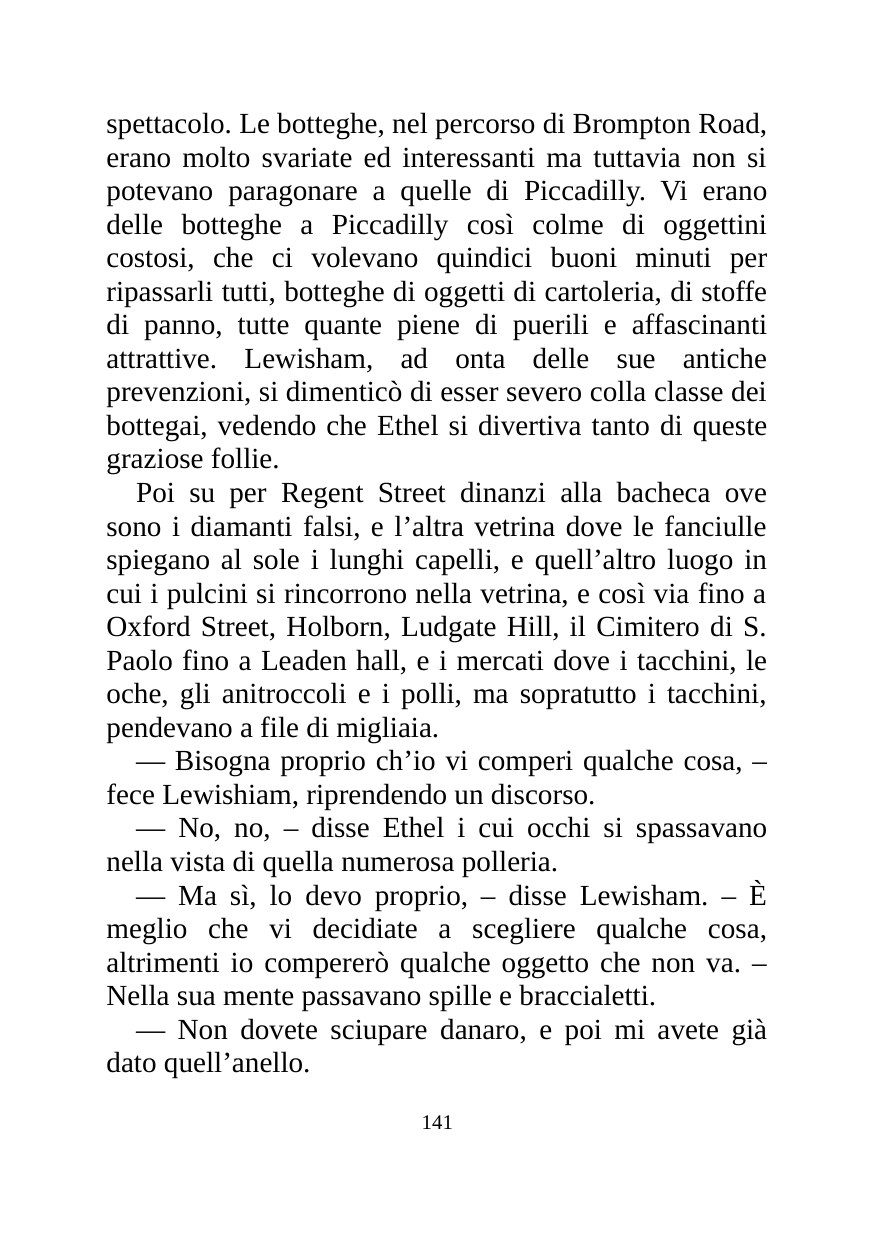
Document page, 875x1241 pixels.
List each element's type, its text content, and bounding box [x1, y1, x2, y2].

text — Ma sì, lo devo proprio, – disse Lewisham. – È meglio che vi decidiate a scegliere qualche cosa, altrimenti io compererò qualche oggetto che non va. – Nella sua mente passavano spille e braccialetti. [106, 878, 768, 1012]
text — Non dovete sciupare danaro, e poi mi avete già dato quell’anello. [106, 1012, 768, 1079]
text spettacolo. Le botteghe, nel percorso di Brompton Road, erano molto svariate ed interessanti ma tuttavia non si potevano paragonare a quelle di Piccadilly. Vi erano delle botteghe a Piccadilly così colme di oggettini costosi, che ci volevano quindici buoni minuti per ripassarli tutti, botteghe di oggetti di cartoleria, di stoffe di panno, tutte quante piene di puerili e affascinanti attrattive. Lewisham, ad onta delle sue antiche prevenzioni, si dimenticò di esser severo colla classe dei bottegai, vedendo che Ethel si divertiva tanto di queste graziose follie. [106, 106, 768, 475]
text — No, no, – disse Ethel i cui occhi si spassavano nella vista di quella numerosa polleria. [106, 811, 768, 878]
text — Bisogna proprio ch’io vi comperi qualche cosa, – fece Lewishiam, riprendendo un discorso. [106, 743, 768, 811]
text Poi su per Regent Street dinanzi alla bacheca ove sono i diamanti falsi, e l’altra vetrina dove le fanciulle spiegano al sole i lunghi capelli, e quell’altro luogo in cui i pulcini si rincorrono nella vetrina, e così via fino a Oxford Street, Holborn, Ludgate Hill, il Cimitero di S. Paolo fino a Leaden hall, e i mercati dove i tacchini, le oche, gli anitroccoli e i polli, ma sopratutto i tacchini, pendevano a file di migliaia. [106, 475, 768, 743]
